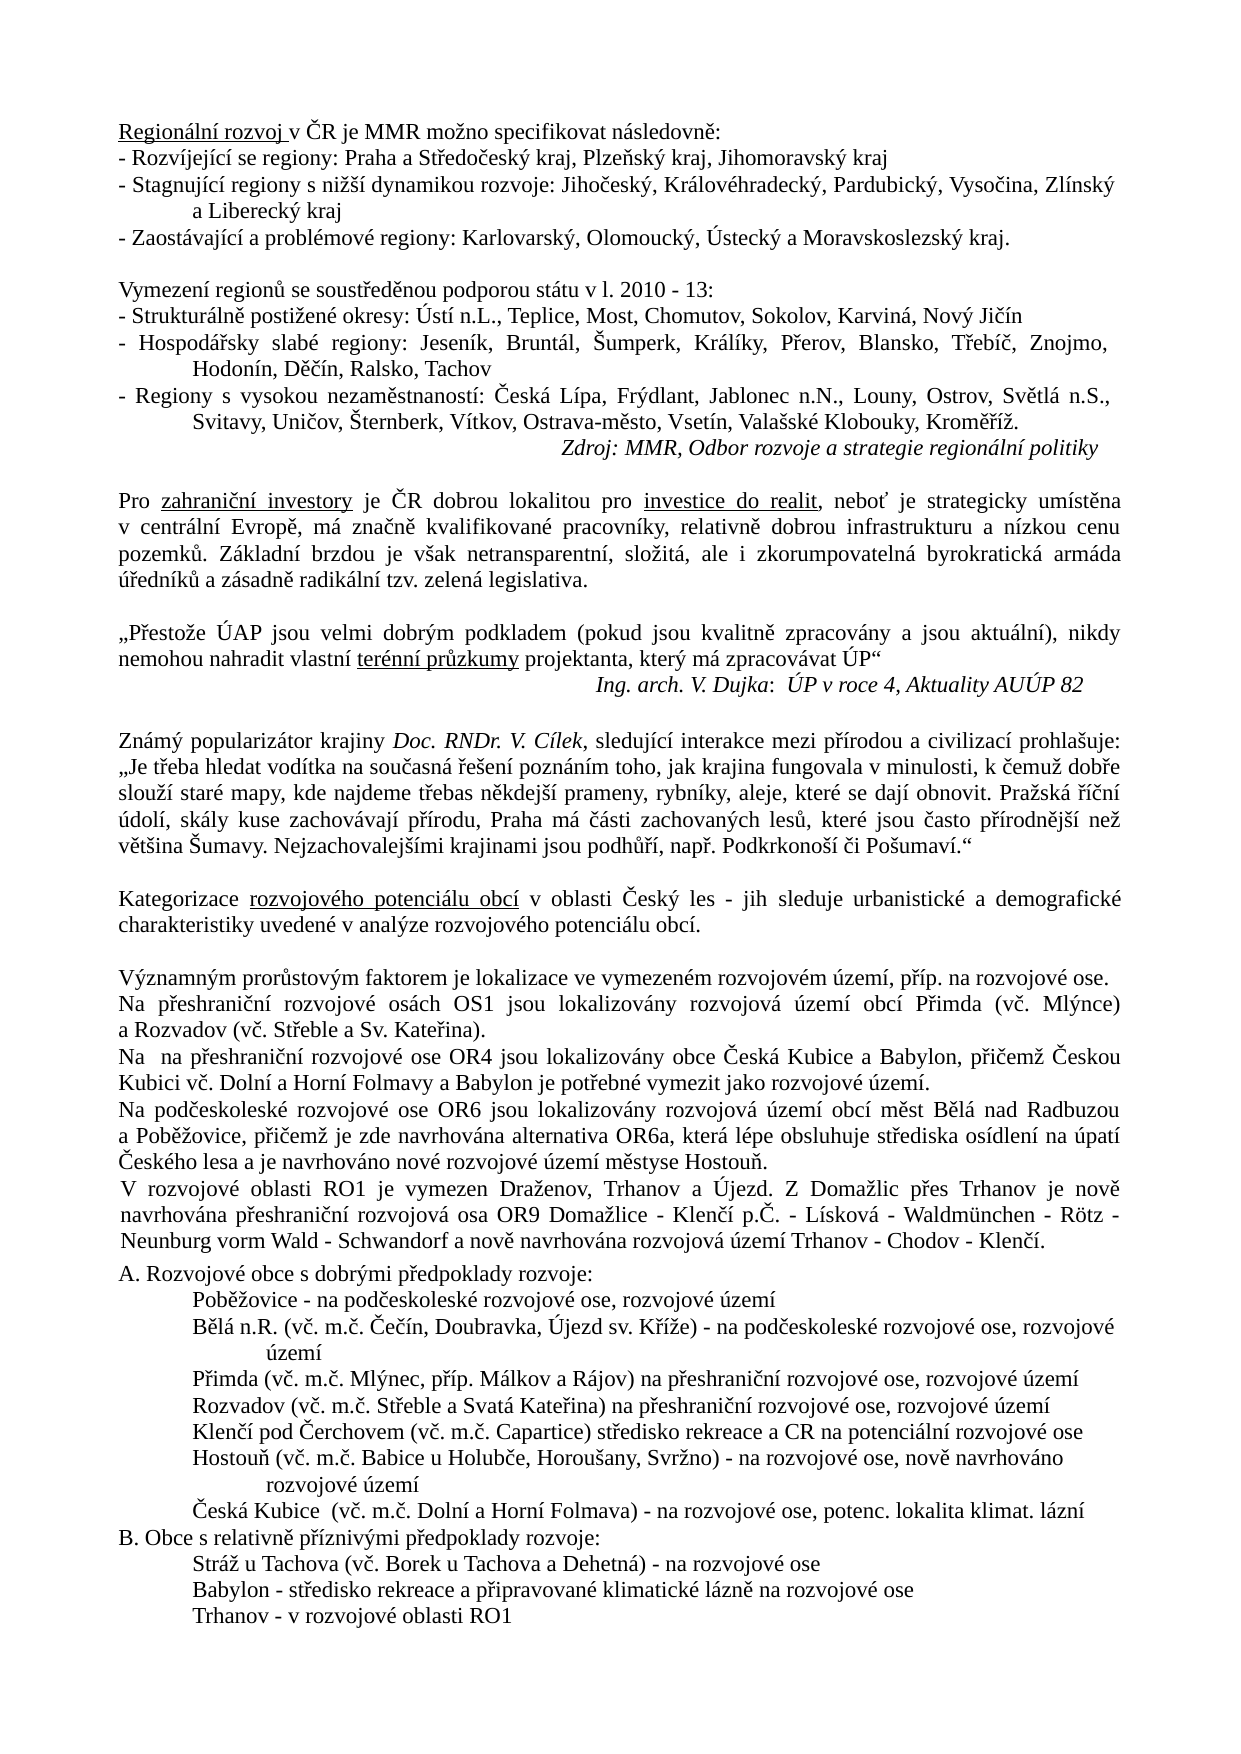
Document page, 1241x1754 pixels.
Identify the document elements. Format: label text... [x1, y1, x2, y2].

text Vymezení regionů se soustředěnou podporou státu v l. 2010 - 13: [118, 276, 1122, 303]
text Rozvadov (vč. m.č. Střeble a Svatá Kateřina) na přeshraniční rozvojové ose, rozvojové území [118, 1392, 1122, 1418]
text Kategorizace rozvojového potenciálu obcí v oblasti Český les - jih sleduje urbanistické a demografické charakteristiky uvedené v analýze rozvojového potenciálu obcí. [118, 885, 1122, 937]
text V rozvojové oblasti RO1 je vymezen Draženov, Trhanov a Újezd. Z Domažlic přes Trhanov je nově navrhována přeshraniční rozvojová osa OR9 Domažlice - Klenčí p.Č. - Lísková - Waldmünchen - Rötz - Neunburg vorm Wald - Schwandorf a nově navrhována rozvojová území Trhanov - Chodov - Klenčí. [120, 1175, 1122, 1254]
text Pro zahraniční investory je ČR dobrou lokalitou pro investice do realit, neboť je strategicky umístěna v centrální Evropě, má značně kvalifikované pracovníky, relativně dobrou infrastrukturu a nízkou cenu pozemků. Základní brzdou je však netransparentní, složitá, ale i zkorumpovatelná byrokratická armáda úředníků a zásadně radikální tzv. zelená legislativa. [118, 487, 1122, 592]
text Klenčí pod Čerchovem (vč. m.č. Capartice) středisko rekreace a CR na potenciální rozvojové ose [118, 1418, 1122, 1444]
text A. Rozvojové obce s dobrými předpoklady rozvoje: [118, 1260, 1122, 1286]
text B. Obce s relativně příznivými předpoklady rozvoje: [118, 1523, 1122, 1550]
text Česká Kubice (vč. m.č. Dolní a Horní Folmava) - na rozvojové ose, potenc. lokalita klimat. lázní [118, 1497, 1122, 1523]
text - Zaostávající a problémové regiony: Karlovarský, Olomoucký, Ústecký a Moravskoslezský kraj. [118, 223, 1122, 250]
text Významným prorůstovým faktorem je lokalizace ve vymezeném rozvojovém území, příp. na rozvojové ose. [118, 964, 1122, 990]
text Hostouň (vč. m.č. Babice u Holubče, Horoušany, Svržno) - na rozvojové ose, nově navrhováno rozvojové území [118, 1444, 1122, 1497]
text - Strukturálně postižené okresy: Ústí n.L., Teplice, Most, Chomutov, Sokolov, Karviná, Nový Jičín [118, 303, 1122, 329]
text „Přestože ÚAP jsou velmi dobrým podkladem (pokud jsou kvalitně zpracovány a jsou aktuální), nikdy nemohou nahradit vlastní terénní průzkumy projektanta, který má zpracovávat ÚP“ [118, 619, 1122, 672]
text Známý popularizátor krajiny Doc. RNDr. V. Cílek, sledující interakce mezi přírodou a civilizací prohlašuje: „Je třeba hledat vodítka na současná řešení poznáním toho, jak krajina fungovala v minulosti, k čemuž dobře slouží staré mapy, kde najdeme třebas někdejší prameny, rybníky, aleje, které se dají obnovit. Pražská říční údolí, skály kuse zachovávají přírodu, Praha má části zachovaných lesů, které jsou často přírodnější než většina Šumavy. Nejzachovalejšími krajinami jsou podhůří, např. Podkrkonoší či Pošumaví.“ [118, 727, 1122, 858]
text - Rozvíjející se regiony: Praha a Středočeský kraj, Plzeňský kraj, Jihomoravský kraj [118, 144, 1122, 171]
text - Regiony s vysokou nezaměstnaností: Česká Lípa, Frýdlant, Jablonec n.N., Louny, Ostrov, Světlá n.S., Svitavy, Uničov, Šternberk, Vítkov, Ostrava-město, Vsetín, Valašské Klobouky, Kroměříž. [118, 382, 1122, 434]
text Na na přeshraniční rozvojové ose OR4 jsou lokalizovány obce Česká Kubice a Babylon, přičemž Českou Kubici vč. Dolní a Horní Folmavy a Babylon je potřebné vymezit jako rozvojové území. [118, 1043, 1122, 1096]
text Přimda (vč. m.č. Mlýnec, příp. Málkov a Rájov) na přeshraniční rozvojové ose, rozvojové území [118, 1365, 1122, 1392]
text Na podčeskoleské rozvojové ose OR6 jsou lokalizovány rozvojová území obcí měst Bělá nad Radbuzou a Poběžovice, přičemž je zde navrhována alternativa OR6a, která lépe obsluhuje střediska osídlení na úpatí Českého lesa a je navrhováno nové rozvojové území městyse Hostouň. [118, 1096, 1122, 1175]
text Zdroj: MMR, Odbor rozvoje a strategie regionální politiky [118, 434, 1122, 461]
text Trhanov - v rozvojové oblasti RO1 [118, 1603, 1122, 1629]
text Regionální rozvoj v ČR je MMR možno specifikovat následovně: [118, 118, 1122, 144]
text - Stagnující regiony s nižší dynamikou rozvoje: Jihočeský, Královéhradecký, Pardubický, Vysočina, Zlínský a Liberecký kraj [118, 171, 1122, 223]
text Poběžovice - na podčeskoleské rozvojové ose, rozvojové území [118, 1286, 1122, 1313]
text Stráž u Tachova (vč. Borek u Tachova a Dehetná) - na rozvojové ose [118, 1550, 1122, 1576]
text Ing. arch. V. Dujka: ÚP v roce 4, Aktuality AUÚP 82 [118, 672, 1122, 698]
text Babylon - středisko rekreace a připravované klimatické lázně na rozvojové ose [118, 1576, 1122, 1603]
text Bělá n.R. (vč. m.č. Čečín, Doubravka, Újezd sv. Kříže) - na podčeskoleské rozvojové ose, rozvojové území [118, 1313, 1122, 1365]
text Na přeshraniční rozvojové osách OS1 jsou lokalizovány rozvojová území obcí Přimda (vč. Mlýnce) a Rozvadov (vč. Střeble a Sv. Kateřina). [118, 990, 1122, 1043]
text - Hospodářsky slabé regiony: Jeseník, Bruntál, Šumperk, Králíky, Přerov, Blansko, Třebíč, Znojmo, Hodonín, Děčín, Ralsko, Tachov [118, 329, 1122, 382]
